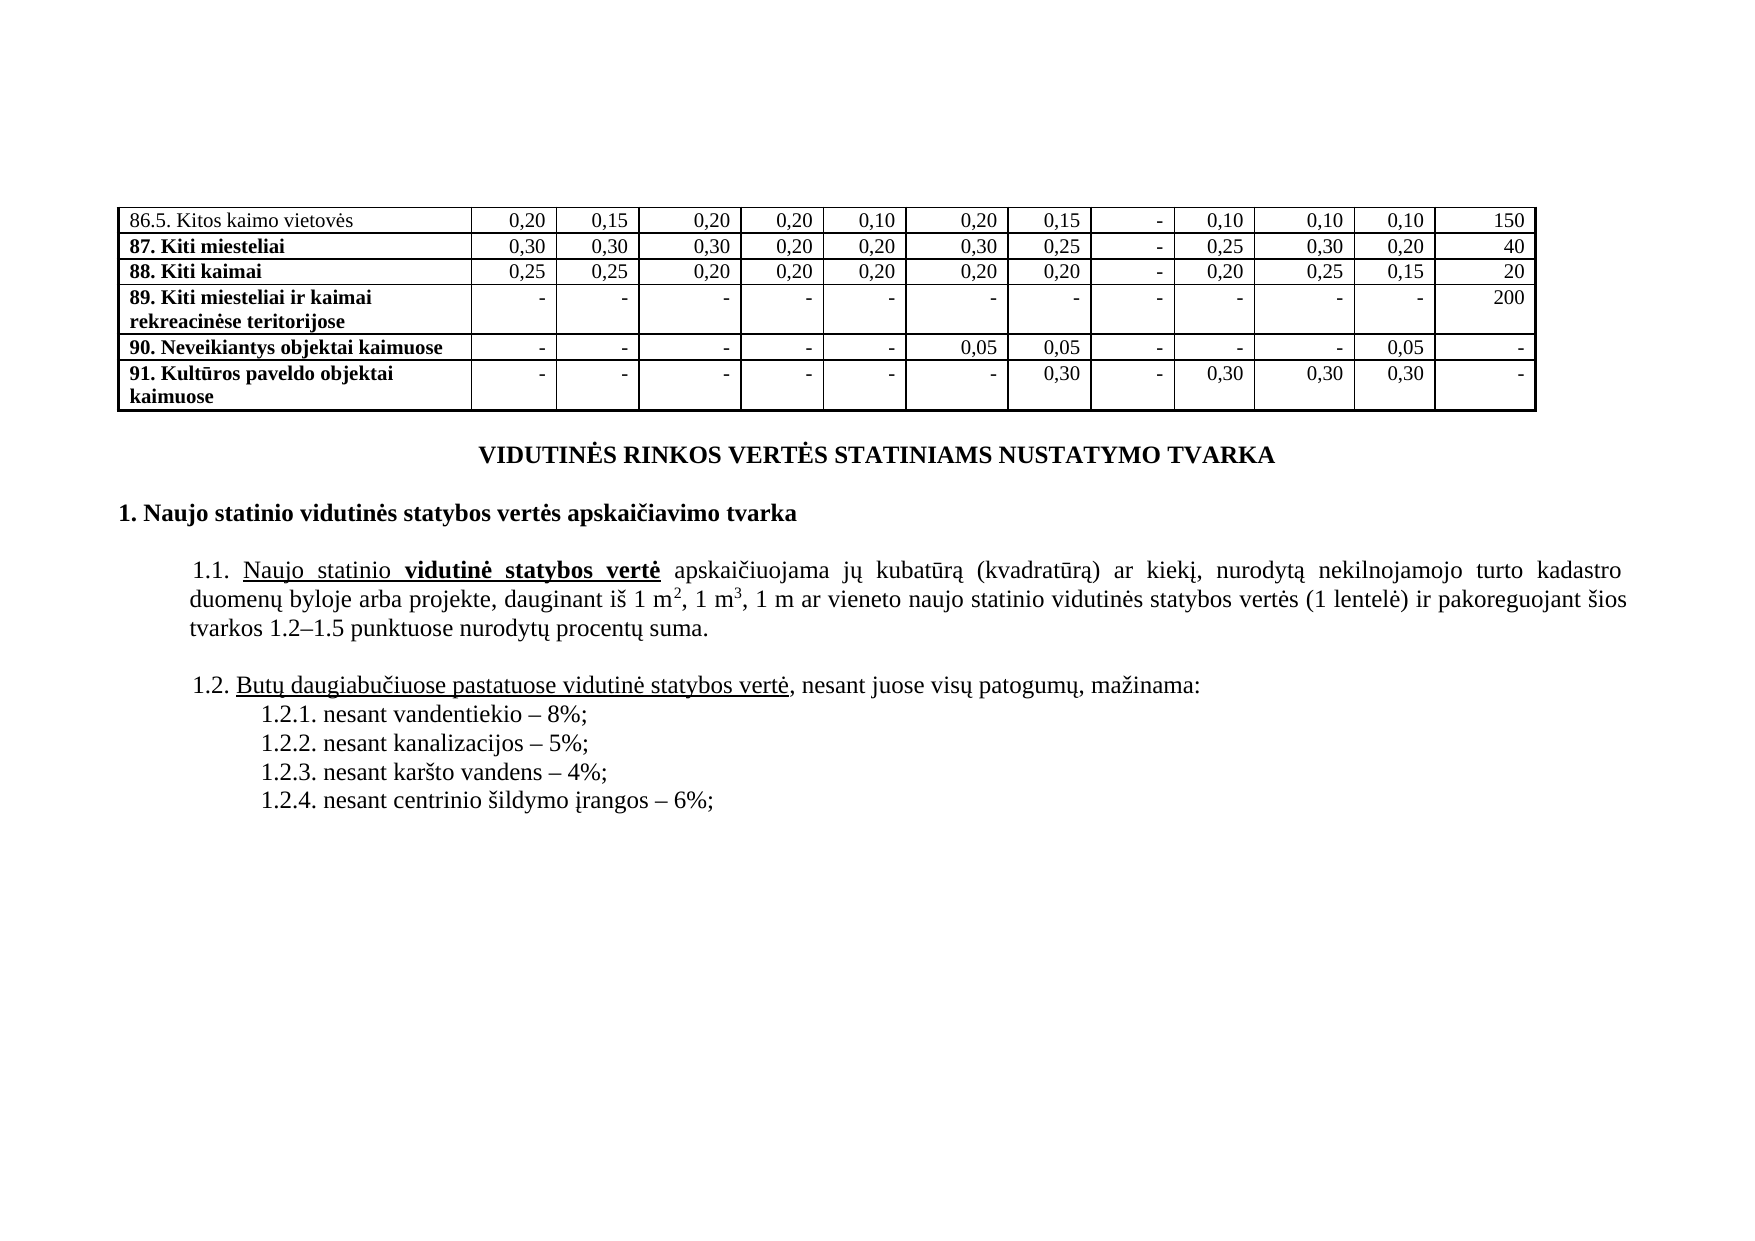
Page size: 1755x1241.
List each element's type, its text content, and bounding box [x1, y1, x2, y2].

table_cell 0,30 [1255, 361, 1354, 408]
table_cell 0,20 [640, 260, 740, 283]
table_cell - [1092, 335, 1174, 359]
table_cell 0,25 [472, 260, 556, 283]
text 1.2.1. nesant vandentiekio – 8%; [118, 699, 1636, 728]
table_cell 0,25 [1009, 234, 1090, 258]
table_cell - [640, 361, 740, 408]
table_cell - [742, 335, 823, 359]
table_cell - [1355, 285, 1434, 333]
table_cell - [742, 285, 823, 333]
table_cell 0,25 [1175, 234, 1254, 258]
table_cell 0,20 [824, 234, 905, 258]
table_cell 0,20 [824, 260, 905, 283]
table_cell - [472, 361, 556, 408]
table_cell 0,30 [907, 234, 1007, 258]
text 1.2.4. nesant centrinio šildymo įrangos – 6%; [118, 785, 1636, 814]
table_cell - [824, 361, 905, 408]
table_cell 0,15 [557, 208, 638, 232]
table_cell 0,20 [742, 208, 823, 232]
table_cell - [640, 335, 740, 359]
table_cell 0,20 [1009, 260, 1090, 283]
table_cell - [1175, 285, 1254, 333]
text 1.2. Butų daugiabučiuose pastatuose vidutinė statybos vertė, nesant juose visų patogumų, mažinama: [118, 670, 1636, 699]
text VIDUTINĖS RINKOS VERTĖS STATINIAMS NUSTATYMO TVARKA [118, 440, 1636, 469]
table_cell 0,25 [557, 260, 638, 283]
table_cell - [557, 335, 638, 359]
table_cell - [1175, 335, 1254, 359]
table_cell 87. Kiti miesteliai [120, 234, 471, 258]
table_cell 0,30 [557, 234, 638, 258]
table_cell - [907, 285, 1007, 333]
table_cell 0,10 [1255, 208, 1354, 232]
table_cell - [1092, 260, 1174, 283]
table_cell 0,20 [907, 208, 1007, 232]
table_cell - [1092, 234, 1174, 258]
table_cell - [1092, 208, 1174, 232]
table_cell - [472, 335, 556, 359]
text 1. Naujo statinio vidutinės statybos vertės apskaičiavimo tvarka [118, 498, 1636, 527]
table_cell - [1009, 285, 1090, 333]
text 1.2.2. nesant kanalizacijos – 5%; [118, 728, 1636, 757]
table_cell 0,20 [1175, 260, 1254, 283]
table_cell 150 [1436, 208, 1534, 232]
table_cell 86.5. Kitos kaimo vietovės [120, 208, 471, 232]
table_cell 89. Kiti miesteliai ir kaimai rekreacinėse teritorijose [120, 285, 471, 333]
table_cell - [1255, 335, 1354, 359]
table_cell 20 [1436, 260, 1534, 283]
table_cell - [472, 285, 556, 333]
text 1.1. Naujo statinio vidutinė statybos vertė apskaičiuojama jų kubatūrą (kvadratūrą) ar kiekį, nurodytą nekilnojamojo turto kadastro duomenų byloje arba projekte, dauginant iš 1 m2, 1 m3, 1 m ar vieneto naujo statinio vidutinės statybos vertės (1 lentelė) ir pakoreguojant šios tvarkos 1.2–1.5 punktuose nurodytų procentų suma. [118, 555, 1636, 642]
table_cell 0,30 [472, 234, 556, 258]
table_cell 0,05 [1009, 335, 1090, 359]
table_cell - [1436, 335, 1534, 359]
table_cell 91. Kultūros paveldo objektai kaimuose [120, 361, 471, 408]
table_cell 0,30 [1255, 234, 1354, 258]
table_cell 88. Kiti kaimai [120, 260, 471, 283]
table_cell 0,20 [907, 260, 1007, 283]
table_cell 0,20 [640, 208, 740, 232]
table_cell 0,25 [1255, 260, 1354, 283]
table_cell 0,30 [640, 234, 740, 258]
table_cell 0,20 [1355, 234, 1434, 258]
table_cell 0,20 [472, 208, 556, 232]
table_cell - [557, 361, 638, 408]
table_cell 0,20 [742, 260, 823, 283]
table_cell - [824, 285, 905, 333]
table_cell 0,10 [824, 208, 905, 232]
table_cell 0,30 [1355, 361, 1434, 408]
table_cell - [1436, 361, 1534, 408]
table_cell 90. Neveikiantys objektai kaimuose [120, 335, 471, 359]
table_cell 0,15 [1355, 260, 1434, 283]
table_cell 0,20 [742, 234, 823, 258]
table_cell - [640, 285, 740, 333]
table_cell - [1092, 361, 1174, 408]
table_cell 0,05 [907, 335, 1007, 359]
table_cell 40 [1436, 234, 1534, 258]
table_cell - [907, 361, 1007, 408]
table_cell - [824, 335, 905, 359]
table_cell 0,30 [1009, 361, 1090, 408]
text 1.2.3. nesant karšto vandens – 4%; [118, 757, 1636, 785]
table_cell 0,15 [1009, 208, 1090, 232]
table_cell 200 [1436, 285, 1534, 333]
table_cell - [1255, 285, 1354, 333]
table_cell 0,05 [1355, 335, 1434, 359]
table_cell 0,30 [1175, 361, 1254, 408]
table_cell 0,10 [1175, 208, 1254, 232]
table_cell - [742, 361, 823, 408]
table_cell - [1092, 285, 1174, 333]
table_cell 0,10 [1355, 208, 1434, 232]
table_cell - [557, 285, 638, 333]
